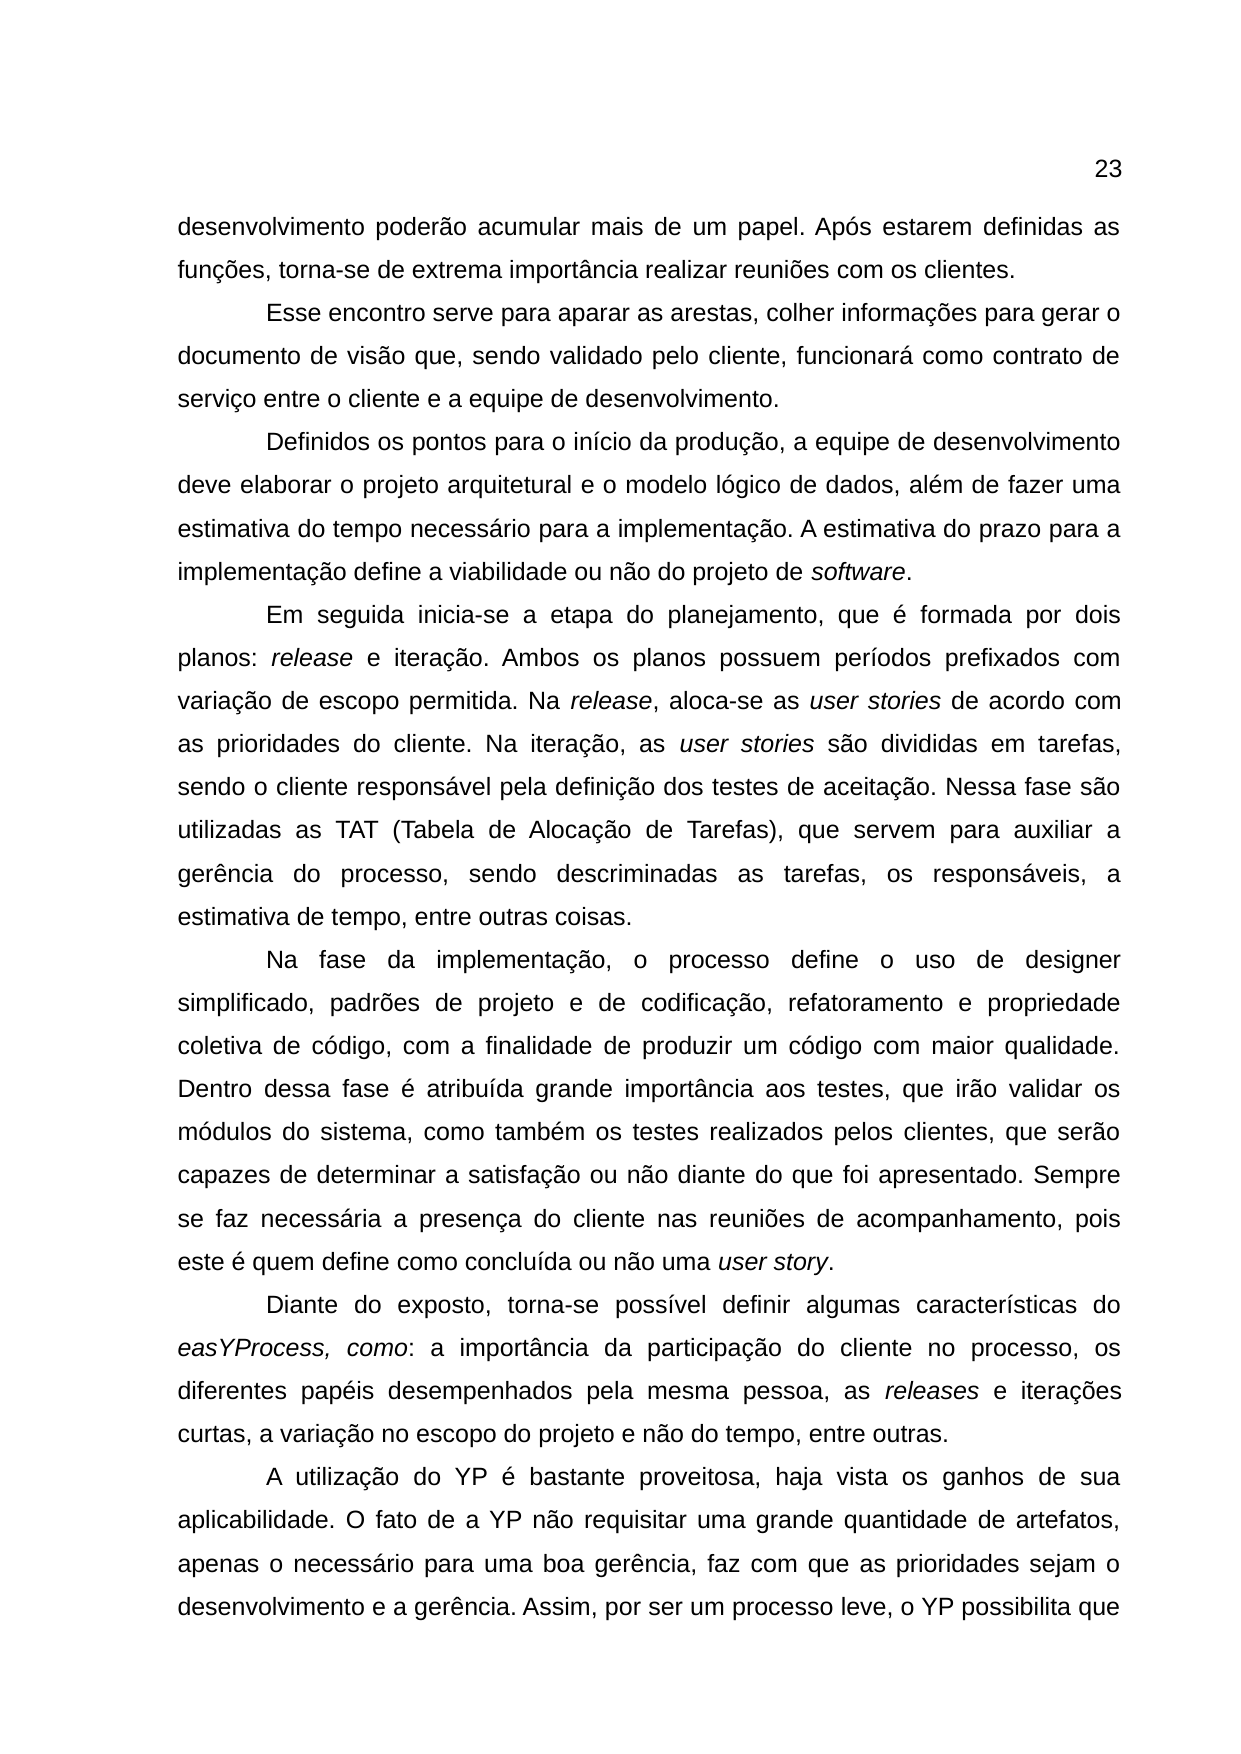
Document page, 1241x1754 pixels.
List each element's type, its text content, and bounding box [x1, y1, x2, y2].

text A utilização do YP é bastante proveitosa, haja vista os ganhos de sua aplicabilidade. O fato de a YP não requisitar uma grande quantidade de artefatos, apenas o necessário para uma boa gerência, faz com que as prioridades sejam o desenvolvimento e a gerência. Assim, por ser um processo leve, o YP possibilita que [177, 1462, 1122, 1621]
text Esse encontro serve para aparar as arestas, colher informações para gerar o documento de visão que, sendo validado pelo cliente, funcionará como contrato de serviço entre o cliente e a equipe de desenvolvimento. [177, 298, 1122, 413]
text desenvolvimento poderão acumular mais de um papel. Após estarem definidas as funções, torna-se de extrema importância realizar reuniões com os clientes. [177, 212, 1122, 284]
text Em seguida inicia-se a etapa do planejamento, que é formada por dois planos: release e iteração. Ambos os planos possuem períodos prefixados com variação de escopo permitida. Na release, aloca-se as user stories de acordo com as prioridades do cliente. Na iteração, as user stories são divididas em tarefas, sendo o cliente responsável pela definição dos testes de aceitação. Nessa fase são utilizadas as TAT (Tabela de Alocação de Tarefas), que servem para auxiliar a gerência do processo, sendo descriminadas as tarefas, os responsáveis, a estimativa de tempo, entre outras coisas. [177, 600, 1122, 931]
text Na fase da implementação, o processo define o uso de designer simplificado, padrões de projeto e de codificação, refatoramento e propriedade coletiva de código, com a finalidade de produzir um código com maior qualidade. Dentro dessa fase é atribuída grande importância aos testes, que irão validar os módulos do sistema, como também os testes realizados pelos clientes, que serão capazes de determinar a satisfação ou não diante do que foi apresentado. Sempre se faz necessária a presença do cliente nas reuniões de acompanhamento, pois este é quem define como concluída ou não uma user story. [177, 945, 1122, 1276]
text Diante do exposto, torna-se possível definir algumas características do easYProcess, como: a importância da participação do cliente no processo, os diferentes papéis desempenhados pela mesma pessoa, as releases e iterações curtas, a variação no escopo do projeto e não do tempo, entre outras. [177, 1290, 1122, 1448]
text Definidos os pontos para o início da produção, a equipe de desenvolvimento deve elaborar o projeto arquitetural e o modelo lógico de dados, além de fazer uma estimativa do tempo necessário para a implementação. A estimativa do prazo para a implementação define a viabilidade ou não do projeto de software. [177, 427, 1122, 586]
